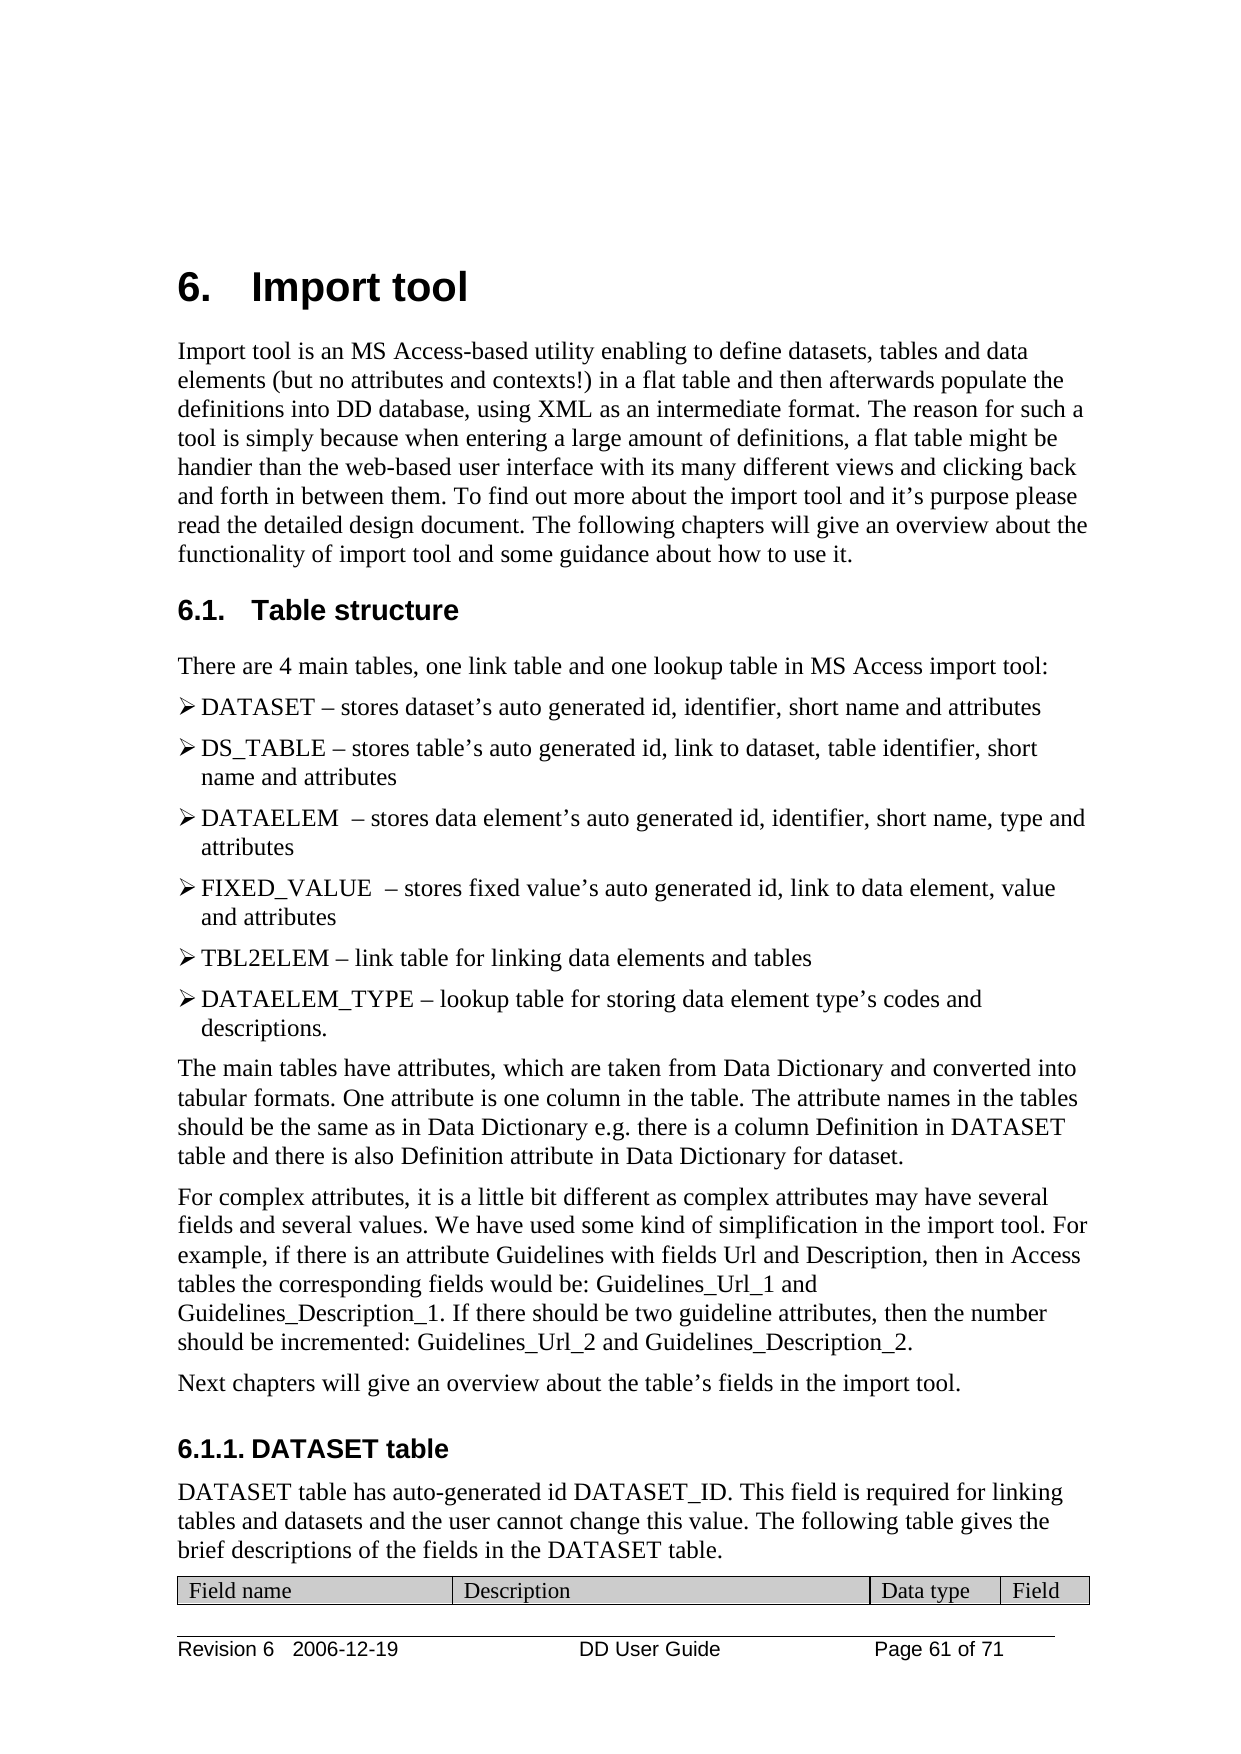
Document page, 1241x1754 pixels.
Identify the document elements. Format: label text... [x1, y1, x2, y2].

subtitle Table structure [177, 593, 1092, 626]
list FIXED_VALUE – stores fixed value’s auto generated id, link to data element, value and attributes [177, 873, 1092, 931]
list TBL2ELEM – link table for linking data elements and tables [177, 943, 1092, 972]
text The main tables have attributes, which are taken from Data Dictionary and converted into tabular formats. One attribute is one column in the table. The attribute names in the tables should be the same as in Data Dictionary e.g. there is a column Definition in DATASET table and there is also Definition attribute in Data Dictionary for dataset. [177, 1053, 1092, 1169]
list DATASET – stores dataset’s auto generated id, identifier, short name and attributes [177, 692, 1092, 721]
text There are 4 main tables, one link table and one lookup table in MS Access import tool: [177, 651, 1092, 680]
text Import tool is an MS Access-based utility enabling to define datasets, tables and data elements (but no attributes and contexts!) in a flat table and then afterwards populate the definitions into DD database, using XML as an intermediate format. The reason for such a tool is simply because when entering a large amount of definitions, a flat table might be handier than the web-based user interface with its many different views and clicking back and forth in between them. To find out more about the import tool and it’s purpose please read the detailed design document. The following chapters will give an overview about the functionality of import tool and some guidance about how to use it. [177, 336, 1092, 568]
table_header Data type [871, 1577, 1000, 1603]
text Next chapters will give an overview about the table’s fields in the import tool. [177, 1367, 1092, 1397]
text For complex attributes, it is a little bit different as complex attributes may have several fields and several values. We have used some kind of simplification in the import tool. For example, if there is an attribute Guidelines with fields Url and Description, then in Access tables the corresponding fields would be: Guidelines_Url_1 and Guidelines_Description_1. If there should be two guideline attributes, then the number should be incremented: Guidelines_Url_2 and Guidelines_Description_2. [177, 1181, 1092, 1356]
subtitle DATASET table [177, 1433, 1092, 1464]
table_header Field [1001, 1577, 1089, 1603]
text DATASET table has auto-generated id DATASET_ID. This field is required for linking tables and datasets and the user cannot change this value. The following table gives the brief descriptions of the fields in the DATASET table. [177, 1477, 1092, 1564]
list DATAELEM – stores data element’s auto generated id, identifier, short name, type and attributes [177, 803, 1092, 861]
list DATAELEM_TYPE – lookup table for storing data element type’s codes and descriptions. [177, 983, 1092, 1042]
table_header Field name [178, 1577, 452, 1603]
table_header Description [453, 1577, 869, 1603]
list DS_TABLE – stores table’s auto generated id, link to dataset, table identifier, short name and attributes [177, 733, 1092, 791]
subtitle Import tool [177, 263, 1092, 311]
